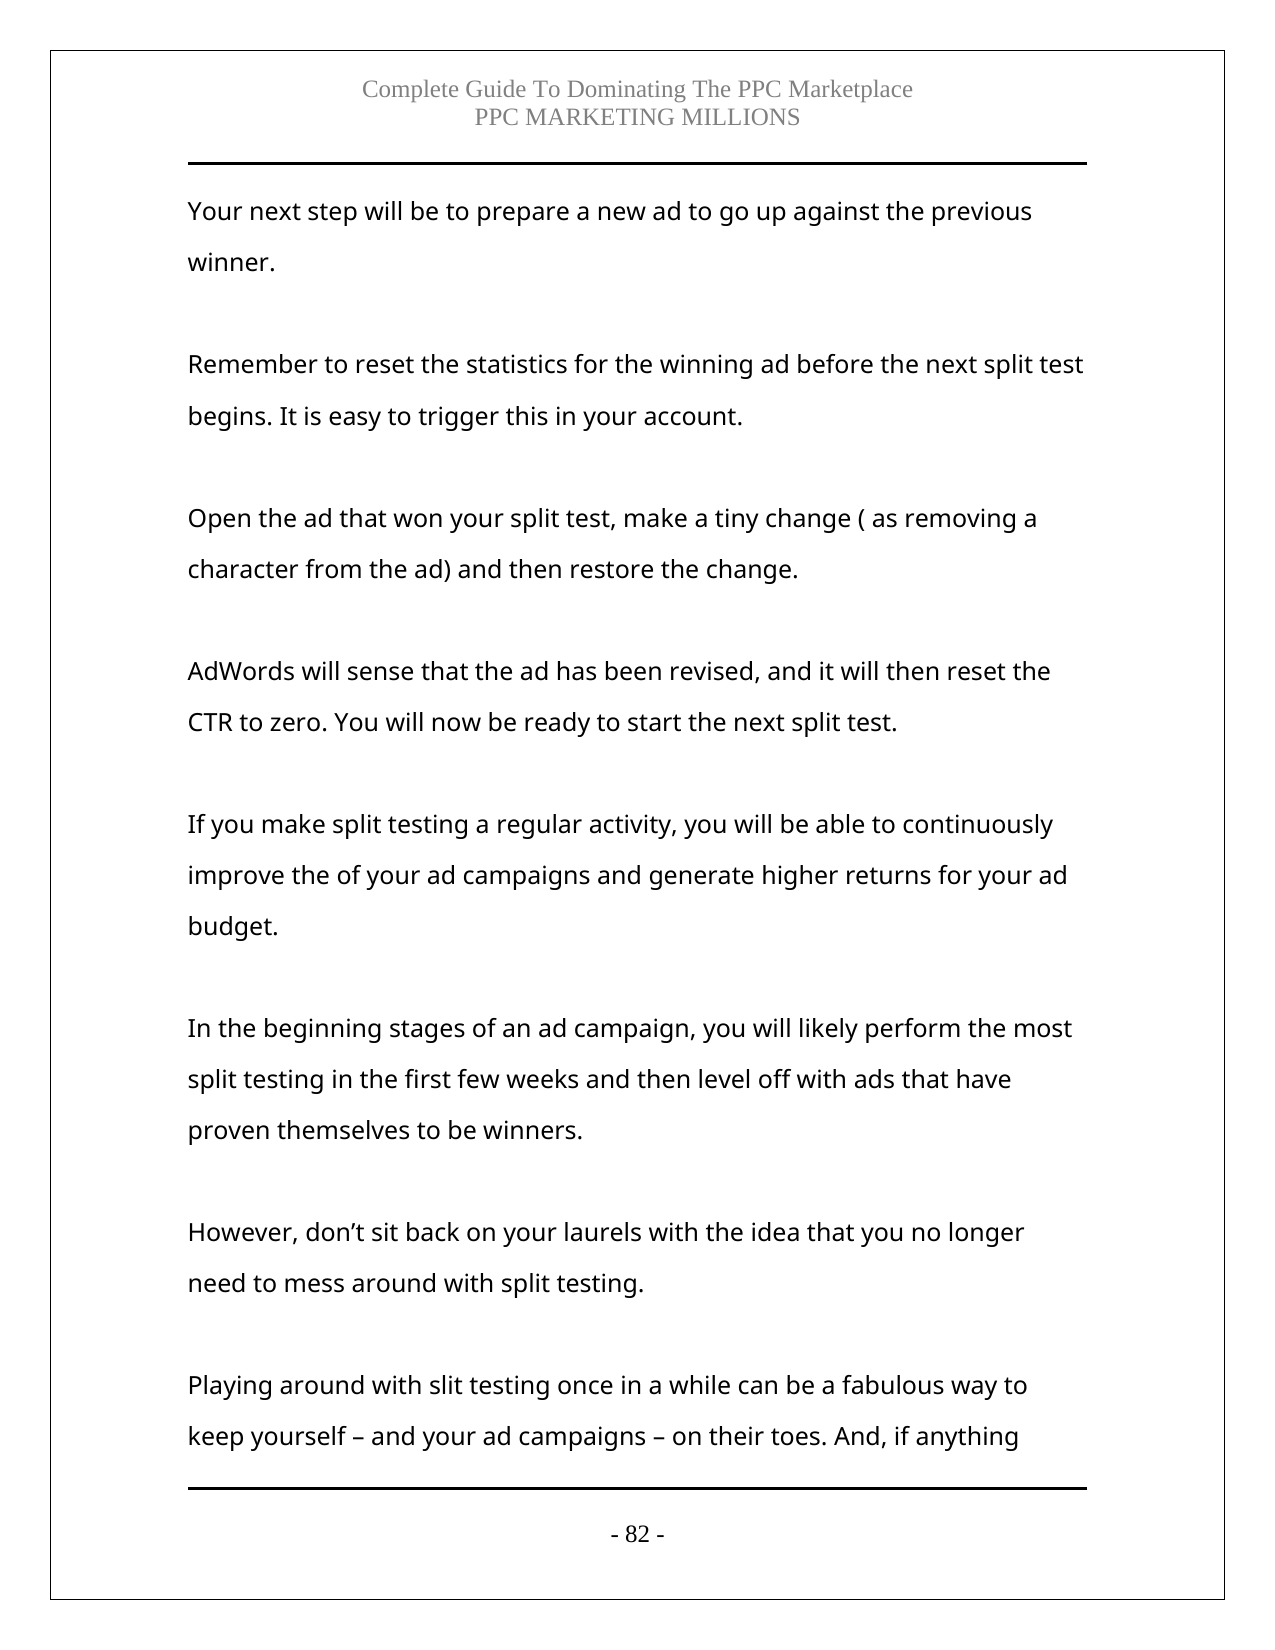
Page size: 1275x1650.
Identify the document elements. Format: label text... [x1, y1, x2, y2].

text Remember to reset the statistics for the winning ad before the next split test begins. It is easy to trigger this in your account. [187, 347, 1087, 432]
text Your next step will be to prepare a new ad to go up against the previous winner. [187, 194, 1087, 279]
text In the beginning stages of an ad campaign, you will likely perform the most split testing in the first few weeks and then level off with ads that have proven themselves to be winners. [187, 1011, 1087, 1147]
text If you make split testing a regular activity, you will be able to continuously improve the of your ad campaigns and generate higher returns for your ad budget. [187, 806, 1087, 943]
text AdWords will sense that the ad has been revised, and it will then reset the CTR to zero. You will now be ready to start the next split test. [187, 653, 1087, 738]
text Open the ad that won your split test, make a tiny change ( as removing a character from the ad) and then restore the change. [187, 500, 1087, 585]
text Playing around with slit testing once in a while can be a fabulous way to keep yourself – and your ad campaigns – on their toes. And, if anything [187, 1368, 1087, 1453]
text However, don’t sit back on your laurels with the idea that you no longer need to mess around with split testing. [187, 1215, 1087, 1300]
